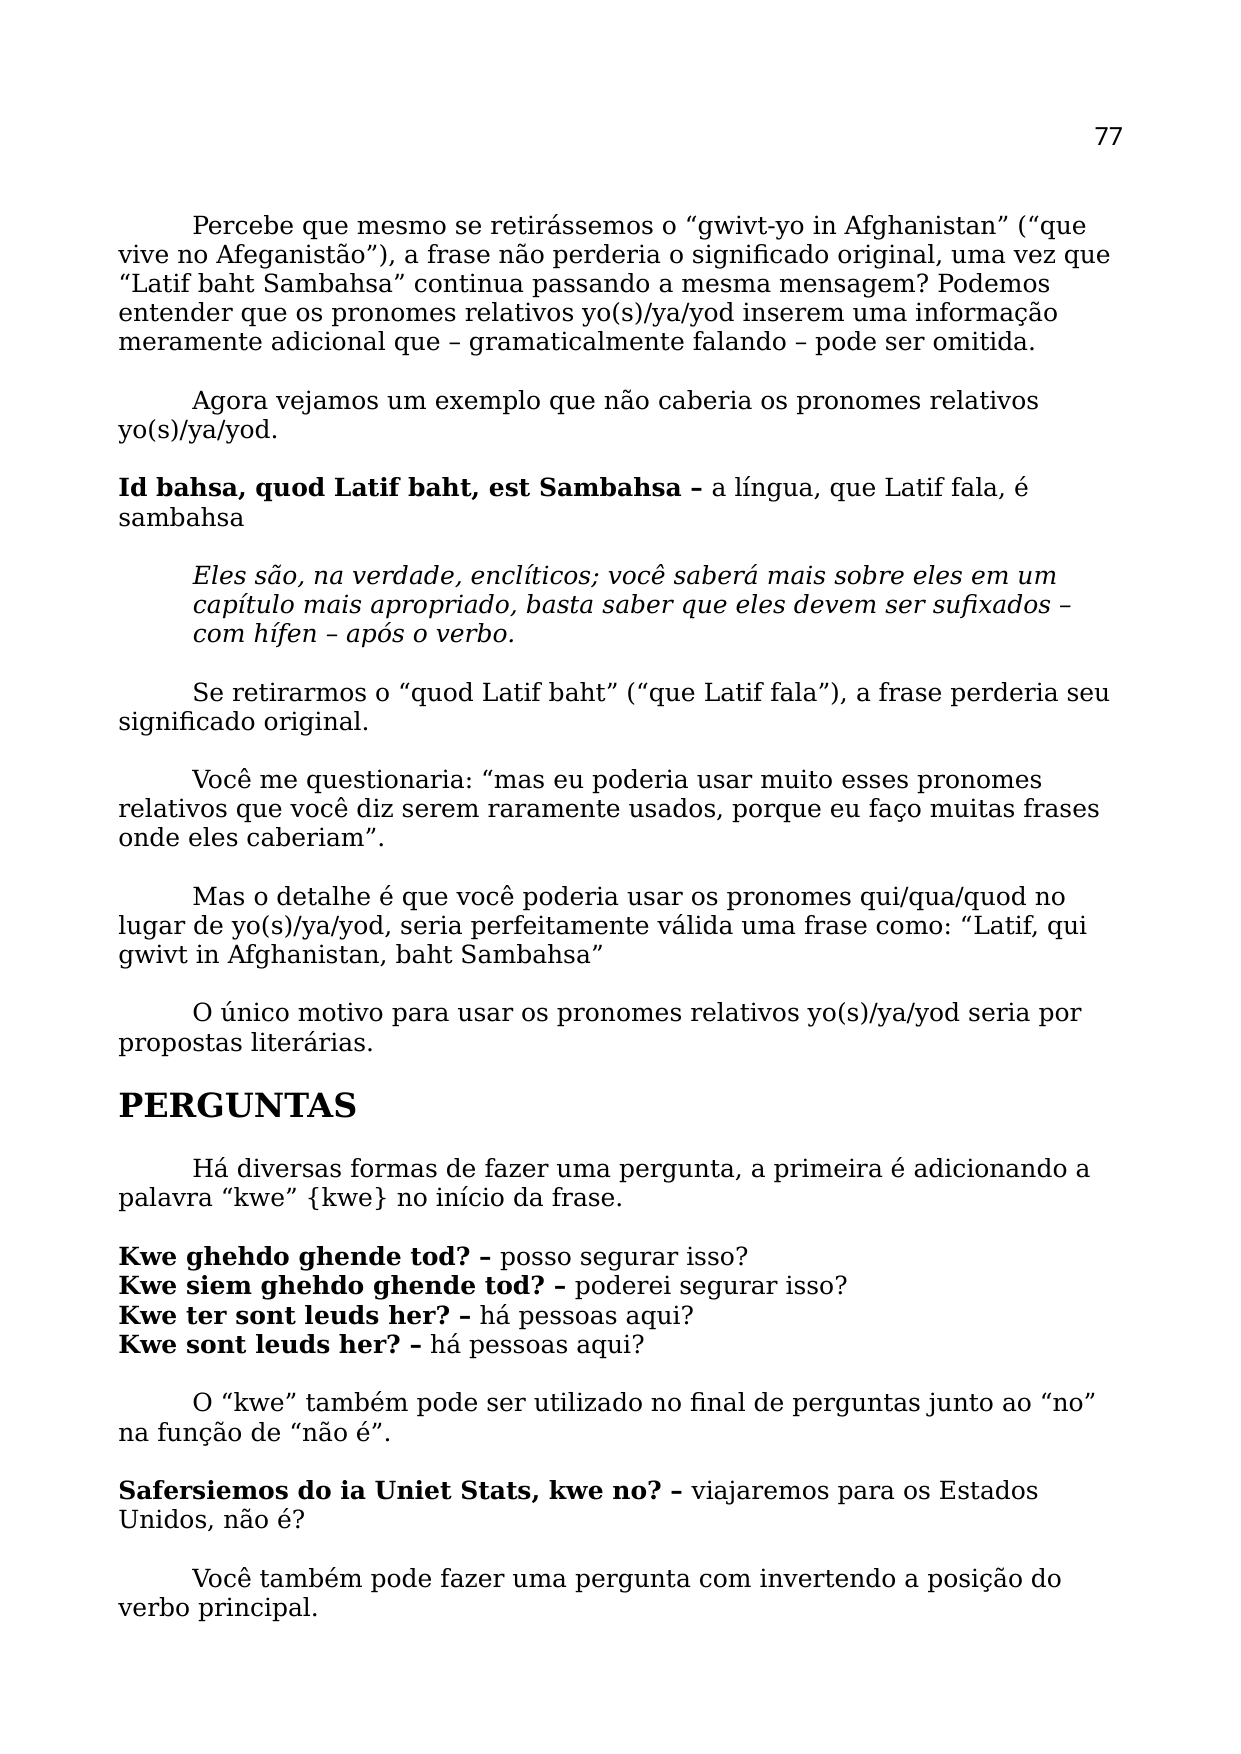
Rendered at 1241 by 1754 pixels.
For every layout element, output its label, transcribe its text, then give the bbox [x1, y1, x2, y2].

text Kwe siem ghehdo ghende tod? – poderei segurar isso? [118, 1271, 1123, 1301]
text Kwe ter sont leuds her? – há pessoas aqui? [118, 1301, 1123, 1330]
text Kwe ghehdo ghende tod? – posso segurar isso? [118, 1242, 1123, 1271]
text Você também pode fazer uma pergunta com invertendo a posição do verbo principal. [118, 1564, 1123, 1622]
text Eles são, na verdade, enclíticos; você saberá mais sobre eles em um capítulo mais apropriado, basta saber que eles devem ser sufixados – com hífen – após o verbo. [193, 561, 1123, 648]
text Você me questionaria: “mas eu poderia usar muito esses pronomes relativos que você diz serem raramente usados, porque eu faço muitas frases onde eles caberiam”. [118, 765, 1123, 853]
text Percebe que mesmo se retirássemos o “gwivt-yo in Afghanistan” (“que vive no Afeganistão”), a frase não perderia o significado original, uma vez que “Latif baht Sambahsa” continua passando a mesma mensagem? Podemos entender que os pronomes relativos yo(s)/ya/yod inserem uma informação meramente adicional que – gramaticalmente falando – pode ser omitida. [118, 211, 1123, 357]
text Safersiemos do ia Uniet Stats, kwe no? – viajaremos para os Estados Unidos, não é? [118, 1476, 1123, 1534]
text Há diversas formas de fazer uma pergunta, a primeira é adicionando a palavra “kwe” {kwe} no início da frase. [118, 1154, 1123, 1213]
subtitle PERGUNTAS [118, 1086, 1123, 1125]
text Mas o detalhe é que você poderia usar os pronomes qui/qua/quod no lugar de yo(s)/ya/yod, seria perfeitamente válida uma frase como: “Latif, qui gwivt in Afghanistan, baht Sambahsa” [118, 882, 1123, 969]
text Se retirarmos o “quod Latif baht” (“que Latif fala”), a frase perderia seu significado original. [118, 678, 1123, 736]
text O único motivo para usar os pronomes relativos yo(s)/ya/yod seria por propostas literárias. [118, 998, 1123, 1057]
text Kwe sont leuds her? – há pessoas aqui? [118, 1330, 1123, 1359]
text Id bahsa, quod Latif baht, est Sambahsa – a língua, que Latif fala, é sambahsa [118, 473, 1123, 532]
text O “kwe” também pode ser utilizado no final de perguntas junto ao “no” na função de “não é”. [118, 1388, 1123, 1447]
text Agora vejamos um exemplo que não caberia os pronomes relativos yo(s)/ya/yod. [118, 386, 1123, 444]
